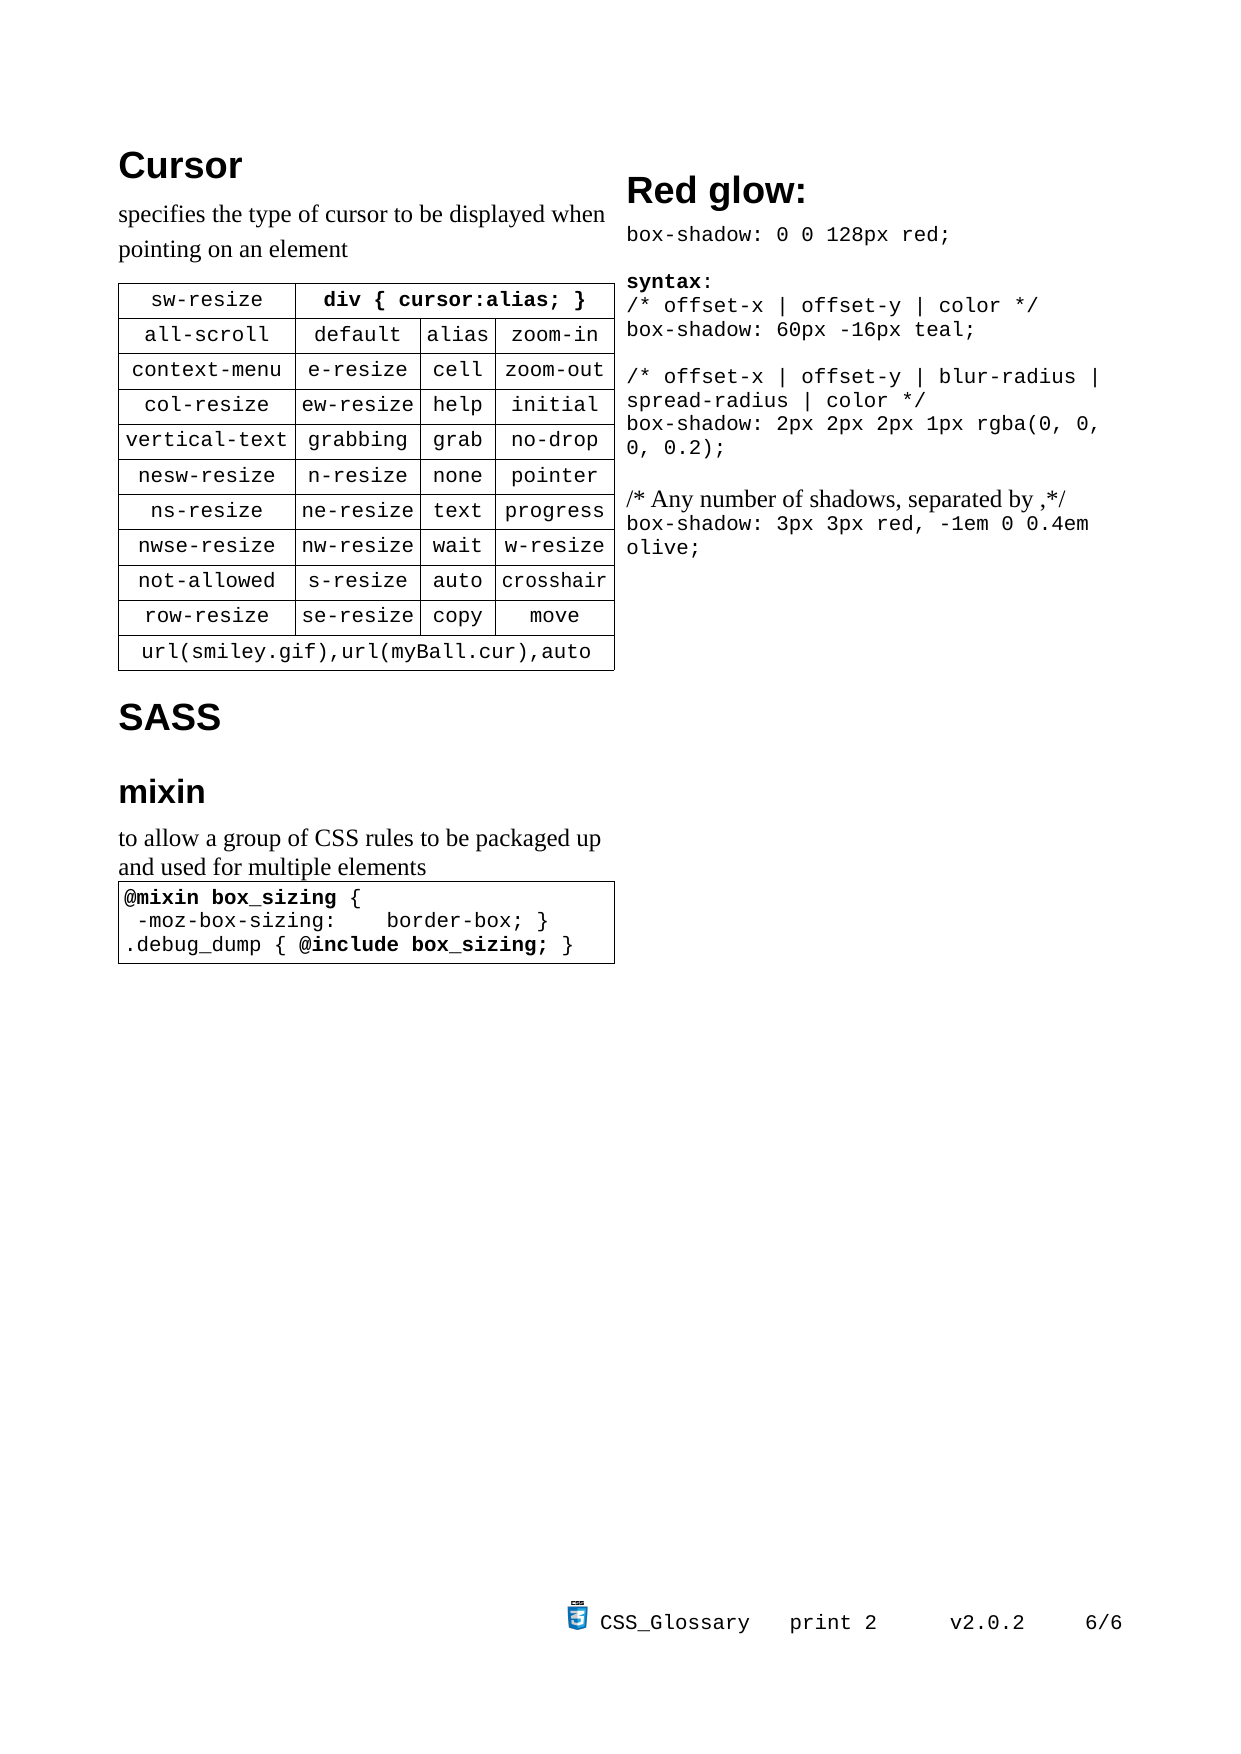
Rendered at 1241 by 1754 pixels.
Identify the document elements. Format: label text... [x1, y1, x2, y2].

table_cell pointer [496, 460, 614, 494]
subtitle Red glow: [626, 168, 1122, 212]
subtitle mixin [118, 772, 614, 811]
text /* offset-x | offset-y | blur-radius | spread-radius | color */ [626, 366, 1122, 413]
text box-shadow: 2px 2px 2px 1px rgba(0, 0, 0, 0.2); [626, 413, 1122, 461]
table_cell not-allowed [119, 566, 295, 600]
table_cell default [296, 319, 420, 353]
table_cell se-resize [296, 601, 420, 635]
table_cell initial [496, 390, 614, 424]
table_cell nesw-resize [119, 460, 295, 494]
table_cell zoom-in [496, 319, 614, 353]
table_cell text [421, 495, 495, 529]
table_cell wait [421, 530, 495, 564]
table_header sw-resize [119, 284, 295, 318]
table_cell grabbing [296, 425, 420, 459]
table_cell progress [496, 495, 614, 529]
table_cell context-menu [119, 354, 295, 388]
table_cell ne-resize [296, 495, 420, 529]
table_cell ew-resize [296, 390, 420, 424]
text box-shadow: 0 0 128px red; [626, 224, 1122, 248]
table_cell row-resize [119, 601, 295, 635]
table_cell url(smiley.gif),url(myBall.cur),auto [119, 636, 614, 670]
table_header @mixin box_sizing { -moz-box-sizing: border-box; } .debug_dump { @include box_sizing; } [119, 882, 614, 963]
table_cell col-resize [119, 390, 295, 424]
text box-shadow: 3px 3px red, -1em 0 0.4em olive; [626, 513, 1122, 560]
table_cell cell [421, 354, 495, 388]
table_cell grab [421, 425, 495, 459]
table_cell all-scroll [119, 319, 295, 353]
table_cell help [421, 390, 495, 424]
text to allow a group of CSS rules to be packaged up and used for multiple elements [118, 823, 614, 881]
table_cell vertical-text [119, 425, 295, 459]
text syntax: [626, 272, 1122, 295]
table_cell e-resize [296, 354, 420, 388]
table_cell w-resize [496, 530, 614, 564]
table_cell nwse-resize [119, 530, 295, 564]
table_cell zoom-out [496, 354, 614, 388]
table_cell ns-resize [119, 495, 295, 529]
text specifies the type of cursor to be displayed when pointing on an element [118, 199, 614, 262]
table_header div { cursor:alias; } [296, 284, 614, 318]
table_cell copy [421, 601, 495, 635]
text /* offset-x | offset-y | color */ [626, 295, 1122, 319]
subtitle SASS [118, 695, 614, 739]
table_cell n-resize [296, 460, 420, 494]
table_cell nw-resize [296, 530, 420, 564]
text /* Any number of shadows, separated by ,*/ [626, 484, 1122, 513]
table_cell s-resize [296, 566, 420, 600]
table_cell crosshair [496, 566, 614, 600]
table_cell alias [421, 319, 495, 353]
table_cell move [496, 601, 614, 635]
table_cell auto [421, 566, 495, 600]
text box-shadow: 60px -16px teal; [626, 319, 1122, 342]
table_cell none [421, 460, 495, 494]
picture [567, 1601, 588, 1630]
table_cell no-drop [496, 425, 614, 459]
subtitle Cursor [118, 143, 614, 187]
